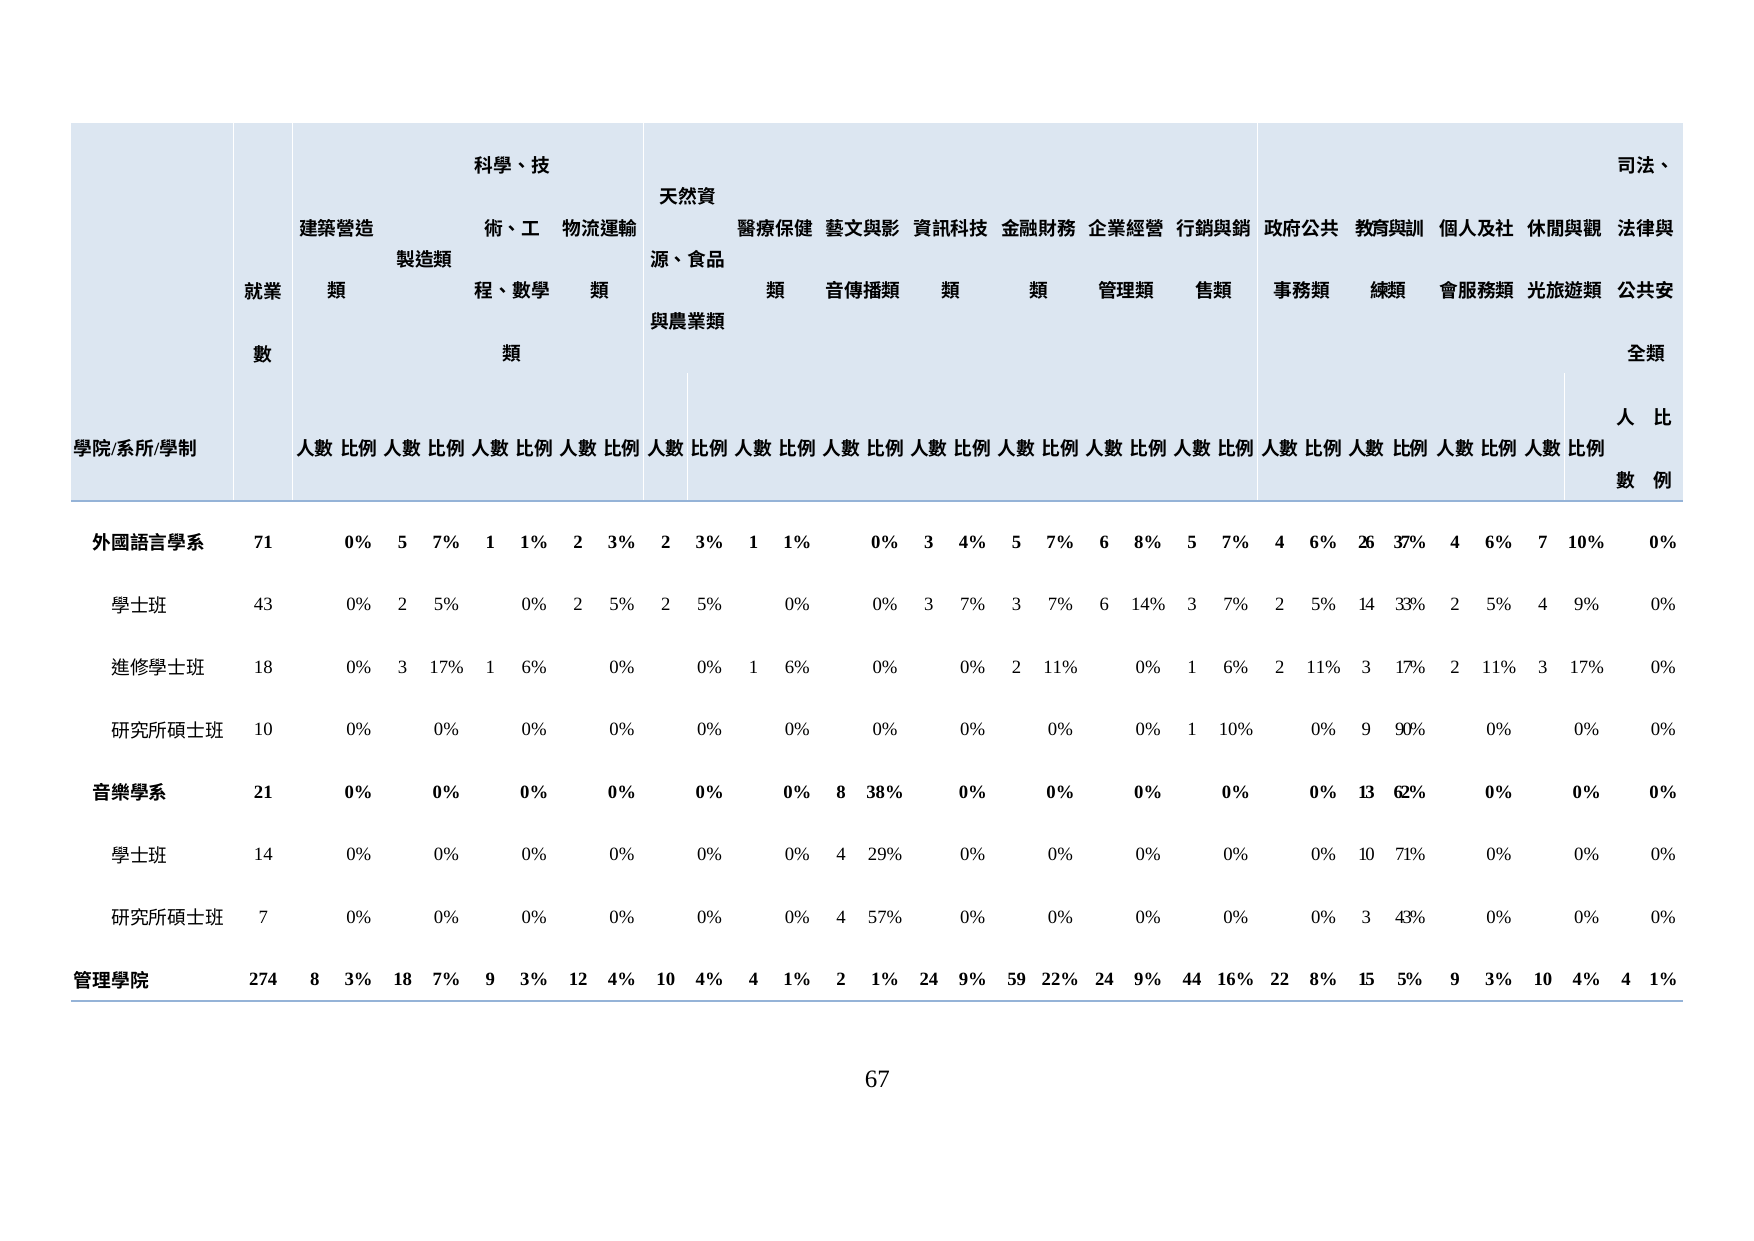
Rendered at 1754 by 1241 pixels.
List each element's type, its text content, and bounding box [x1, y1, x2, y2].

table_cell 11% [1301, 625, 1345, 687]
table_cell 38% [863, 750, 907, 812]
table_cell 0% [863, 625, 907, 687]
table_cell [380, 750, 424, 812]
table_header 休閒與觀光旅遊類 [1521, 123, 1608, 373]
table_cell 9% [1126, 937, 1170, 1000]
table_cell 0% [512, 875, 556, 937]
table_header 建築營造類 [293, 123, 380, 373]
table_cell 0% [775, 562, 819, 625]
table_cell [1258, 812, 1301, 875]
table_cell 0% [1214, 812, 1257, 875]
table_header 政府公共事務類 [1258, 123, 1345, 373]
table_cell 0% [1477, 750, 1521, 812]
table_cell [731, 687, 775, 750]
table_cell [1521, 812, 1564, 875]
table_cell 人數 [907, 373, 951, 500]
table_cell 人數 [1433, 373, 1477, 500]
table_header 製造類 [380, 123, 468, 373]
table_cell 0% [600, 625, 643, 687]
table_cell 5% [1301, 562, 1345, 625]
table_cell [556, 625, 600, 687]
table_cell 0% [1477, 687, 1521, 750]
table_cell 0% [1477, 812, 1521, 875]
table_cell 5% [424, 562, 468, 625]
table_header 藝文與影音傳播類 [819, 123, 907, 373]
table_cell 人數 [819, 373, 863, 500]
table_cell 7 [1521, 502, 1564, 562]
table_cell 4% [688, 937, 731, 1000]
table_cell 33% [1389, 562, 1433, 625]
table_cell 2 [819, 937, 863, 1000]
table_cell 12 [556, 937, 600, 1000]
table_cell 274 [234, 937, 292, 1000]
table_cell 7% [1038, 562, 1082, 625]
table_cell [468, 875, 512, 937]
table_cell [907, 750, 951, 812]
table_cell [731, 812, 775, 875]
table_cell 0% [600, 812, 643, 875]
table_cell 0% [512, 687, 556, 750]
table_cell 人數 [380, 373, 424, 500]
table_cell 2 [380, 562, 424, 625]
table_cell [819, 502, 863, 562]
table_cell 6% [775, 625, 819, 687]
table_cell 2 [994, 625, 1038, 687]
table_cell 0% [775, 875, 819, 937]
table_cell 3% [600, 502, 643, 562]
table_cell 0% [336, 562, 380, 625]
table_cell 9% [1565, 562, 1608, 625]
table_cell 5% [1389, 937, 1433, 1000]
table_cell 0% [1643, 687, 1683, 750]
table_cell 比例 [1214, 373, 1257, 500]
table_cell 8% [1126, 502, 1170, 562]
table_cell 人數 [644, 373, 687, 500]
table_cell 比例 [424, 373, 468, 500]
table_cell [1258, 750, 1301, 812]
table_cell 10% [1214, 687, 1257, 750]
table_cell 0% [512, 750, 556, 812]
table_header 就業數 [234, 123, 292, 500]
table_cell 14 [234, 812, 292, 875]
table_cell 音樂學系 [71, 750, 233, 812]
table_cell 24 [1082, 937, 1126, 1000]
table_cell 5 [994, 502, 1038, 562]
table_cell 3 [380, 625, 424, 687]
table_header 物流運輸類 [556, 123, 643, 373]
table_cell 90% [1389, 687, 1433, 750]
table_cell [1608, 562, 1643, 625]
table_cell [468, 562, 512, 625]
table_cell 7% [1038, 502, 1082, 562]
table_cell 比例 [1038, 373, 1082, 500]
table_cell 比例 [336, 373, 380, 500]
table_cell [293, 562, 336, 625]
table_cell [1258, 875, 1301, 937]
table_cell 9% [951, 937, 994, 1000]
table_cell 3 [1521, 625, 1564, 687]
table_cell 0% [775, 750, 819, 812]
table_cell [1608, 687, 1643, 750]
table_cell [556, 812, 600, 875]
table_cell [819, 625, 863, 687]
table_cell 7% [951, 562, 994, 625]
table_cell [1608, 812, 1643, 875]
table_header 資訊科技類 [907, 123, 994, 373]
table_cell 0% [1643, 812, 1683, 875]
table_cell 1 [1170, 625, 1214, 687]
table_cell 2 [1258, 562, 1301, 625]
table_cell [907, 875, 951, 937]
table_cell [994, 687, 1038, 750]
table_cell [644, 687, 687, 750]
table_cell 4 [731, 937, 775, 1000]
table_cell 6% [512, 625, 556, 687]
table_header 天然資源、食品與農業類 [644, 123, 731, 373]
table_cell [644, 750, 687, 812]
table_cell 人數 [731, 373, 775, 500]
table_cell 0% [688, 875, 731, 937]
table_cell 比例 [512, 373, 556, 500]
table_cell 0% [1643, 502, 1683, 562]
table_cell 4 [1521, 562, 1564, 625]
table_cell 0% [951, 687, 994, 750]
table_cell 人數 [556, 373, 600, 500]
table_cell 3 [1345, 625, 1389, 687]
table_cell 人數 [1082, 373, 1126, 500]
table_cell 0% [1038, 687, 1082, 750]
table_cell [644, 812, 687, 875]
table_cell 人數 [468, 373, 512, 500]
table_cell 0% [1301, 687, 1345, 750]
table_cell [380, 875, 424, 937]
table_cell 0% [1565, 750, 1608, 812]
table_cell 比例 [1477, 373, 1521, 500]
table_cell 0% [1643, 750, 1683, 812]
table_cell 5% [600, 562, 643, 625]
table_cell [1608, 750, 1643, 812]
table_cell 學院/系所/學制 [71, 373, 233, 500]
table_cell 0% [1214, 875, 1257, 937]
table_cell 2 [556, 562, 600, 625]
table_cell 2 [644, 502, 687, 562]
table_cell 3% [336, 937, 380, 1000]
table_header 行銷與銷售類 [1170, 123, 1257, 373]
table_cell [644, 625, 687, 687]
table_cell 人數 [1608, 373, 1643, 500]
table_cell 44 [1170, 937, 1214, 1000]
table_cell [1433, 812, 1477, 875]
table_cell 10% [1565, 502, 1608, 562]
table_cell 0% [1126, 750, 1170, 812]
table_cell 71% [1389, 812, 1433, 875]
table_cell 人數 [1258, 373, 1301, 500]
table_cell [293, 687, 336, 750]
table_cell [1170, 812, 1214, 875]
table_cell 3% [688, 502, 731, 562]
table_cell 1% [775, 502, 819, 562]
table_cell 0% [336, 625, 380, 687]
table_cell 0% [688, 687, 731, 750]
table_cell 3 [907, 562, 951, 625]
table_cell [293, 625, 336, 687]
table_cell [907, 687, 951, 750]
table_cell 比例 [951, 373, 994, 500]
table_cell 17% [1389, 625, 1433, 687]
table_cell 0% [336, 750, 380, 812]
table_cell 1% [775, 937, 819, 1000]
table_cell 1% [1643, 937, 1683, 1000]
table_cell 21 [234, 750, 292, 812]
table_header 企業經營管理類 [1082, 123, 1170, 373]
table_cell 8% [1301, 937, 1345, 1000]
table_cell 43 [234, 562, 292, 625]
table_cell 10 [1345, 812, 1389, 875]
table_cell 4 [1433, 502, 1477, 562]
table_cell 人數 [1345, 373, 1389, 500]
table_cell 1 [731, 502, 775, 562]
table_cell 16% [1214, 937, 1257, 1000]
table_cell [1082, 875, 1126, 937]
table_cell 0% [336, 875, 380, 937]
table_cell 1 [468, 502, 512, 562]
table_cell [468, 687, 512, 750]
table_cell [994, 812, 1038, 875]
table_cell [293, 812, 336, 875]
table_cell 0% [688, 812, 731, 875]
table_cell 人數 [994, 373, 1038, 500]
table_cell 3% [1477, 937, 1521, 1000]
table_cell 人數 [1170, 373, 1214, 500]
table_cell 1 [1170, 687, 1214, 750]
table_cell 17% [424, 625, 468, 687]
table_cell 29% [863, 812, 907, 875]
table_cell 比例 [1126, 373, 1170, 500]
table_cell 6% [1214, 625, 1257, 687]
table_cell 7% [424, 502, 468, 562]
table_cell [731, 750, 775, 812]
table_cell 比例 [1643, 373, 1683, 500]
table_cell 3 [994, 562, 1038, 625]
table_cell [1170, 875, 1214, 937]
table_cell 研究所碩士班 [71, 687, 233, 750]
table_cell 0% [600, 750, 643, 812]
table_cell 2 [1258, 625, 1301, 687]
table_header 個人及社會服務類 [1433, 123, 1521, 373]
table_cell [1433, 875, 1477, 937]
table_cell [1521, 687, 1564, 750]
table_cell [731, 562, 775, 625]
table_cell 0% [1477, 875, 1521, 937]
table_cell 0% [688, 625, 731, 687]
table_cell 4% [600, 937, 643, 1000]
table_cell 22 [1258, 937, 1301, 1000]
table_cell 0% [1565, 875, 1608, 937]
table_cell [907, 812, 951, 875]
table_cell [1433, 687, 1477, 750]
table_cell 0% [424, 687, 468, 750]
table_cell 比例 [1389, 373, 1433, 500]
table_cell 14 [1345, 562, 1389, 625]
table_cell 6% [1477, 502, 1521, 562]
table_header 司法、法律與公共安全類 [1608, 123, 1683, 373]
table_cell 0% [1038, 875, 1082, 937]
table_cell 比例 [688, 373, 731, 500]
table_cell 10 [1521, 937, 1564, 1000]
table_cell 22% [1038, 937, 1082, 1000]
table_cell 0% [951, 625, 994, 687]
table_cell 13 [1345, 750, 1389, 812]
table_cell [1082, 812, 1126, 875]
table_cell [994, 750, 1038, 812]
table_cell [380, 687, 424, 750]
table_cell 0% [600, 875, 643, 937]
table_cell [1082, 687, 1126, 750]
table_cell 0% [1643, 562, 1683, 625]
table_cell [1258, 687, 1301, 750]
table_cell [556, 875, 600, 937]
table_cell 0% [775, 812, 819, 875]
table_cell 0% [600, 687, 643, 750]
table_cell 59 [994, 937, 1038, 1000]
table_header 醫療保健類 [731, 123, 819, 373]
table_cell 5% [1477, 562, 1521, 625]
table_cell 4% [951, 502, 994, 562]
table_cell 10 [234, 687, 292, 750]
table_cell 比例 [600, 373, 643, 500]
table_cell [380, 812, 424, 875]
table_cell [731, 875, 775, 937]
table_cell 5 [1170, 502, 1214, 562]
table_cell 4 [819, 812, 863, 875]
table_cell 26 [1345, 502, 1389, 562]
table_cell 1% [512, 502, 556, 562]
table_cell 9 [1345, 687, 1389, 750]
table_cell 4 [1608, 937, 1643, 1000]
table_cell 11% [1477, 625, 1521, 687]
table_cell 8 [293, 937, 336, 1000]
table_cell 0% [1301, 812, 1345, 875]
table_cell 18 [234, 625, 292, 687]
table_cell 4% [1565, 937, 1608, 1000]
table_cell 0% [336, 812, 380, 875]
table_cell 6 [1082, 562, 1126, 625]
table_cell [293, 750, 336, 812]
table_cell 0% [1126, 625, 1170, 687]
table_cell 18 [380, 937, 424, 1000]
table_cell 0% [424, 812, 468, 875]
table_cell 比例 [1565, 373, 1608, 500]
table_cell [1082, 625, 1126, 687]
table_cell 6 [1082, 502, 1126, 562]
table_cell 管理學院 [71, 937, 233, 1000]
table_cell 1 [731, 625, 775, 687]
table_cell [556, 687, 600, 750]
table_header 教育與訓練類 [1345, 123, 1433, 373]
table_cell 4 [1258, 502, 1301, 562]
table_cell 2 [1433, 625, 1477, 687]
table_cell 7% [1214, 502, 1257, 562]
table_cell 0% [863, 502, 907, 562]
table_cell 0% [512, 562, 556, 625]
table_cell 1 [468, 625, 512, 687]
table_cell 4 [819, 875, 863, 937]
table_cell [556, 750, 600, 812]
table_cell 0% [1038, 750, 1082, 812]
table_cell 62% [1389, 750, 1433, 812]
table_cell [468, 750, 512, 812]
table_cell 研究所碩士班 [71, 875, 233, 937]
table_cell [907, 625, 951, 687]
table_cell 14% [1126, 562, 1170, 625]
table_cell 外國語言學系 [71, 502, 233, 562]
table_cell 0% [1301, 750, 1345, 812]
table_cell 9 [468, 937, 512, 1000]
table_cell 0% [1565, 687, 1608, 750]
table_cell [644, 875, 687, 937]
table_header [71, 123, 233, 373]
table_cell 學士班 [71, 562, 233, 625]
table_cell 0% [1643, 875, 1683, 937]
table_cell 1% [863, 937, 907, 1000]
table_cell 0% [1038, 812, 1082, 875]
table_cell 0% [1126, 687, 1170, 750]
table_cell 學士班 [71, 812, 233, 875]
table_header 科學、技術、工程、數學類 [468, 123, 556, 373]
table_cell 6% [1301, 502, 1345, 562]
table_cell 0% [1301, 875, 1345, 937]
table_cell 3 [1345, 875, 1389, 937]
table_cell 3 [1170, 562, 1214, 625]
table_cell 0% [512, 812, 556, 875]
table_cell 11% [1038, 625, 1082, 687]
table_cell 0% [951, 750, 994, 812]
table_cell 0% [424, 875, 468, 937]
table_cell 0% [336, 687, 380, 750]
table_cell [1608, 625, 1643, 687]
table_cell 9 [1433, 937, 1477, 1000]
table_cell 人數 [1521, 373, 1564, 500]
table_cell 2 [1433, 562, 1477, 625]
table_cell 0% [336, 502, 380, 562]
table_cell 3% [512, 937, 556, 1000]
table_header 金融財務類 [994, 123, 1082, 373]
table_cell 57% [863, 875, 907, 937]
table_cell 10 [644, 937, 687, 1000]
table_cell 5 [380, 502, 424, 562]
table_cell 0% [1214, 750, 1257, 812]
table_cell 7 [234, 875, 292, 937]
table_cell [819, 687, 863, 750]
table_cell [1433, 750, 1477, 812]
table_cell [1608, 502, 1643, 562]
table_cell 37% [1389, 502, 1433, 562]
table_cell [1608, 875, 1643, 937]
table_cell 0% [1565, 812, 1608, 875]
table_cell 0% [1643, 625, 1683, 687]
table_cell 43% [1389, 875, 1433, 937]
table_cell 5% [688, 562, 731, 625]
table_cell 0% [1126, 875, 1170, 937]
table_cell 17% [1565, 625, 1608, 687]
table_cell [1082, 750, 1126, 812]
table_cell 0% [424, 750, 468, 812]
table_cell 人數 [293, 373, 336, 500]
table_cell [293, 502, 336, 562]
table_cell [293, 875, 336, 937]
table_cell [1521, 875, 1564, 937]
table_cell 0% [951, 812, 994, 875]
table_cell 7% [1214, 562, 1257, 625]
table_cell 進修學士班 [71, 625, 233, 687]
table_cell 0% [775, 687, 819, 750]
table_cell 8 [819, 750, 863, 812]
table_cell 比例 [863, 373, 907, 500]
table_cell 15 [1345, 937, 1389, 1000]
table_cell 3 [907, 502, 951, 562]
table_cell 7% [424, 937, 468, 1000]
table_cell 0% [863, 562, 907, 625]
table_cell 0% [863, 687, 907, 750]
table_cell 0% [951, 875, 994, 937]
table_cell 0% [1126, 812, 1170, 875]
table_cell [1170, 750, 1214, 812]
table_cell 71 [234, 502, 292, 562]
table_cell 比例 [1301, 373, 1345, 500]
table_cell 24 [907, 937, 951, 1000]
table_cell 2 [644, 562, 687, 625]
table_cell 2 [556, 502, 600, 562]
table_cell 0% [688, 750, 731, 812]
table_cell [819, 562, 863, 625]
table_cell 比例 [775, 373, 819, 500]
table_cell [994, 875, 1038, 937]
table_cell [1521, 750, 1564, 812]
table_cell [468, 812, 512, 875]
